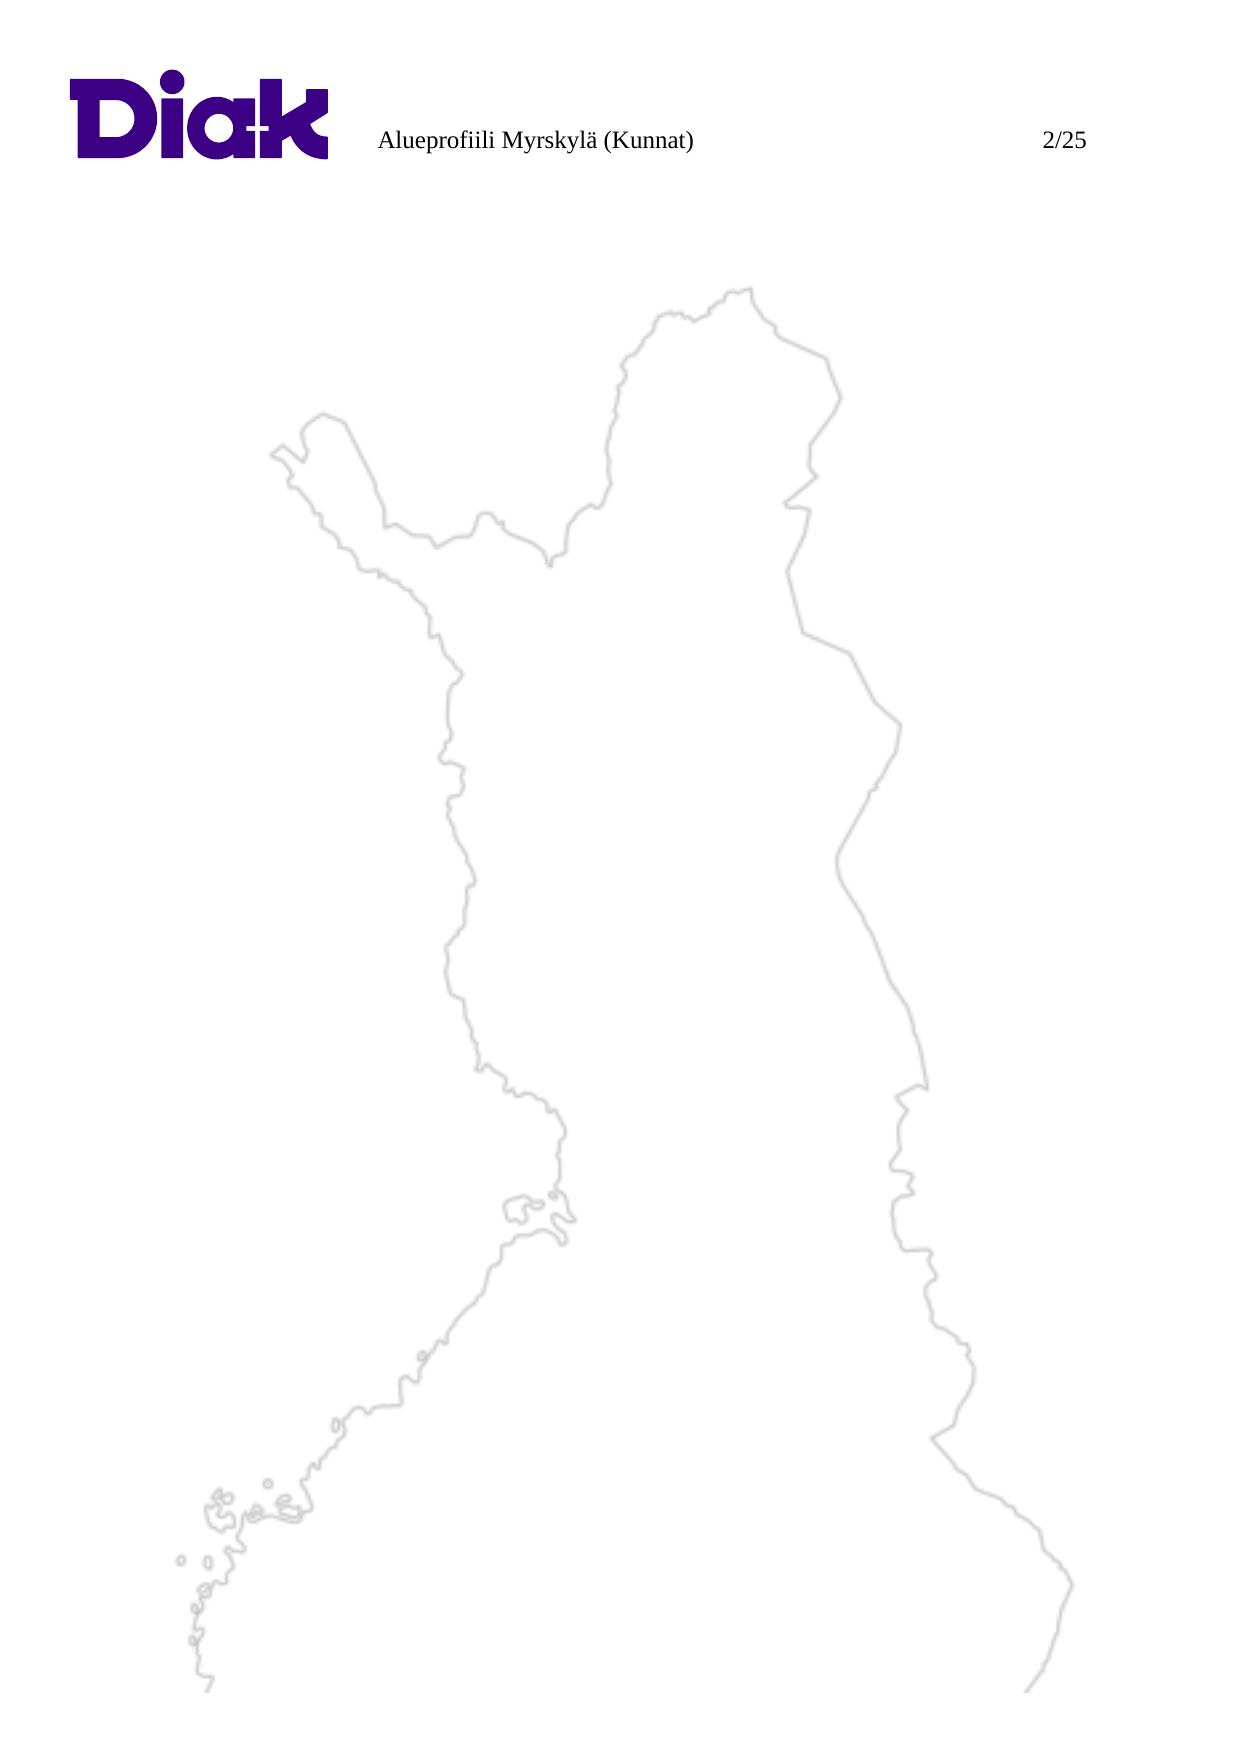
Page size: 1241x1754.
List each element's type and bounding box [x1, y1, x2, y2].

picture [61, 196, 1179, 1693]
